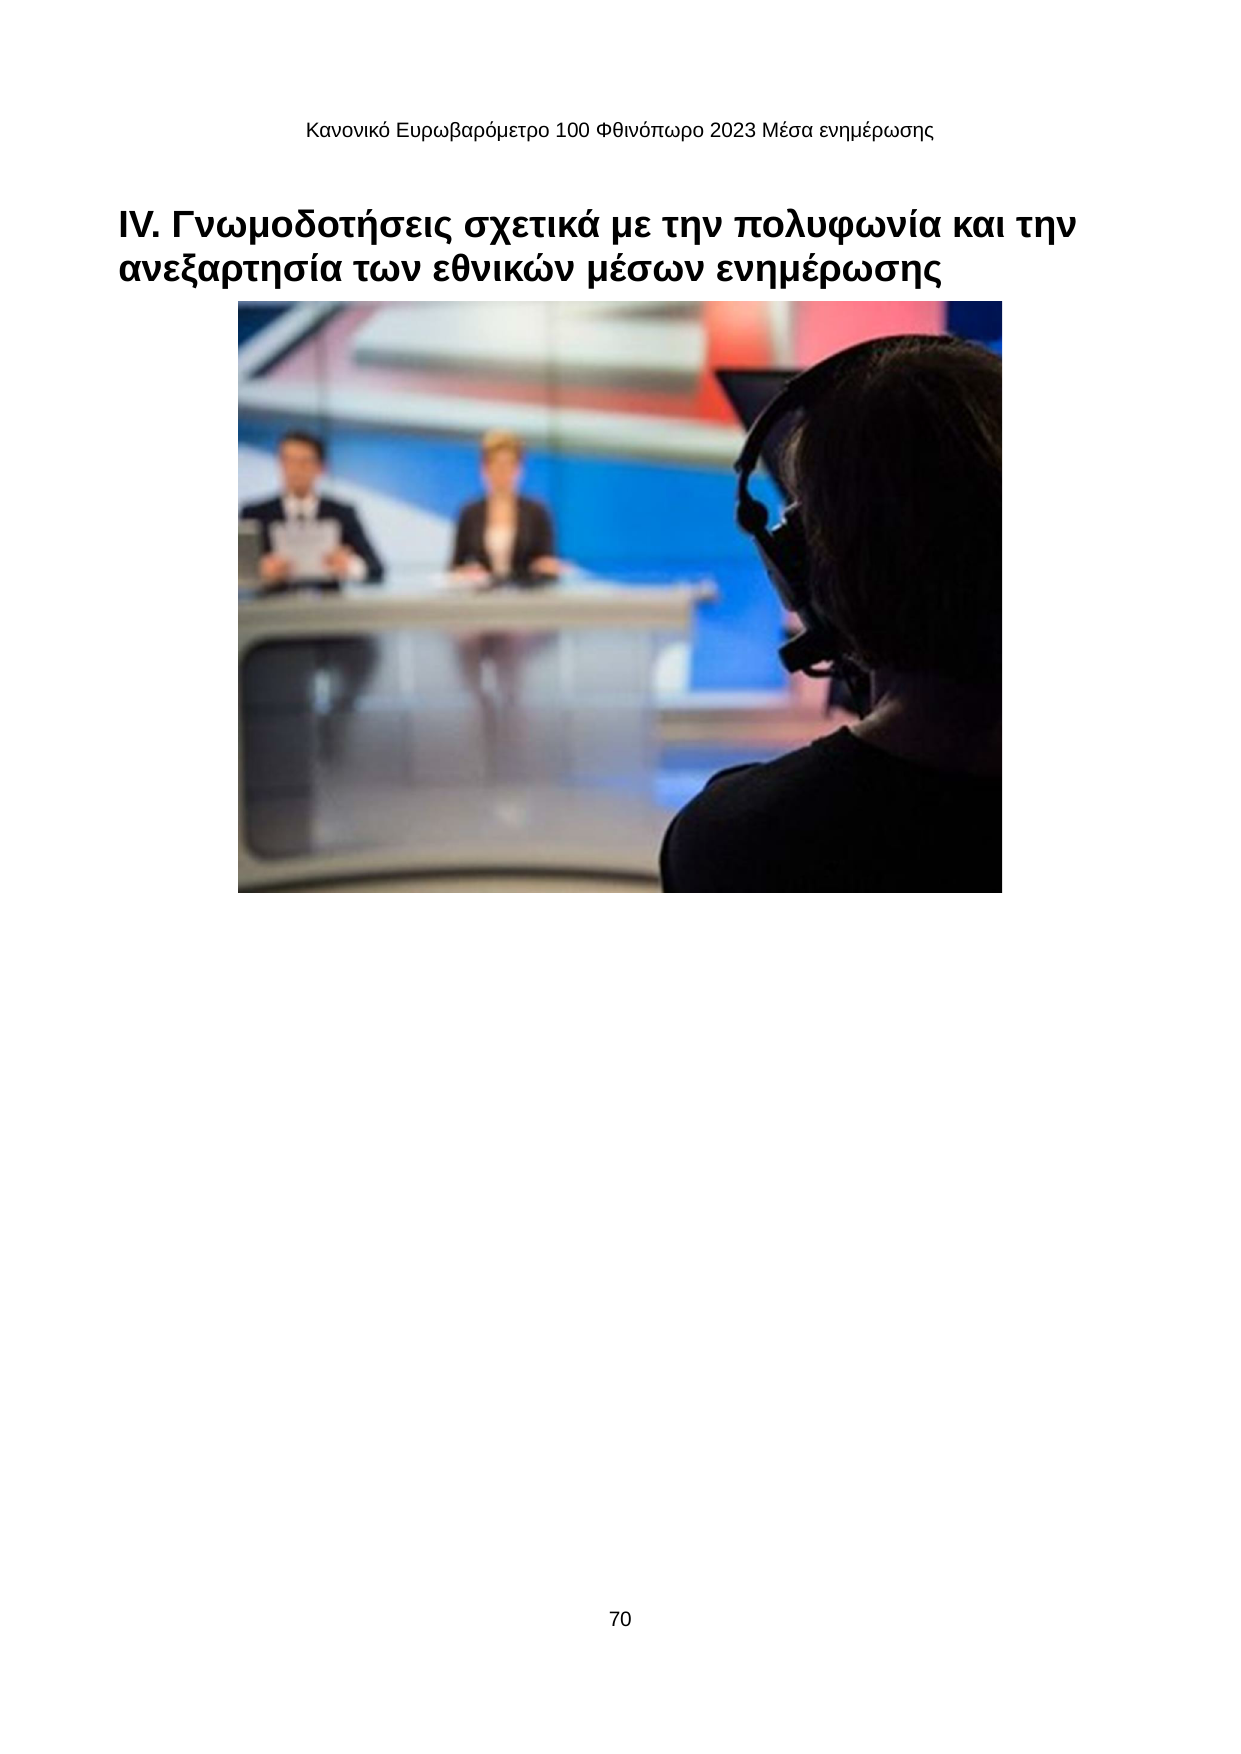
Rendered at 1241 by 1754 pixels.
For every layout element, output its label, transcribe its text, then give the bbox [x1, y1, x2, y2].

subtitle IV. Γνωμοδοτήσεις σχετικά με την πολυφωνία και την ανεξαρτησία των εθνικών μέσων ενημέρωσης [118, 202, 1122, 289]
picture [238, 301, 1003, 893]
